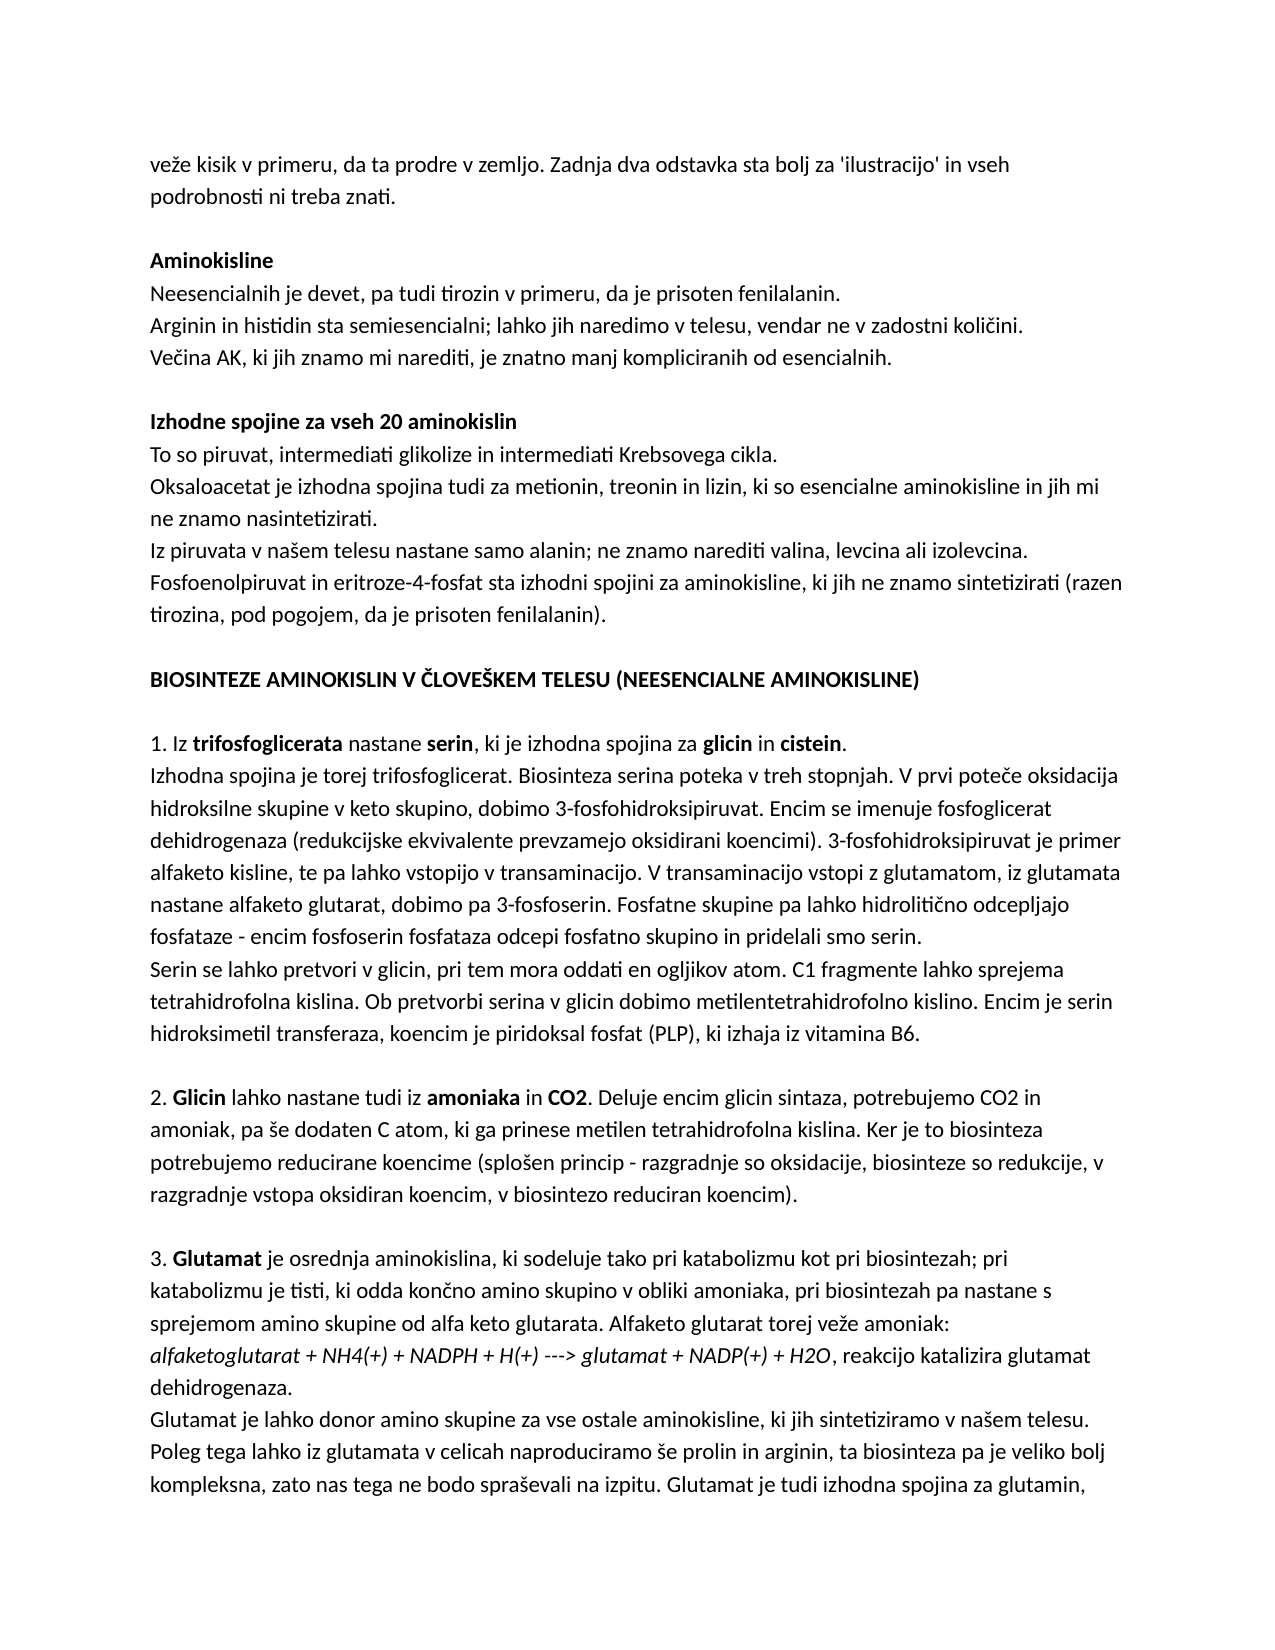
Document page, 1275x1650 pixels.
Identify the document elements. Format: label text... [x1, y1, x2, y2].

text Iz piruvata v našem telesu nastane samo alanin; ne znamo narediti valina, levcina ali izolevcina. [150, 536, 1125, 564]
text Serin se lahko pretvori v glicin, pri tem mora oddati en ogljikov atom. C1 fragmente lahko sprejema tetrahidrofolna kislina. Ob pretvorbi serina v glicin dobimo metilentetrahidrofolno kislino. Encim je serin hidroksimetil transferaza, koencim je piridoksal fosfat (PLP), ki izhaja iz vitamina B6. [150, 955, 1125, 1047]
text Glutamat je lahko donor amino skupine za vse ostale aminokisline, ki jih sintetiziramo v našem telesu. Poleg tega lahko iz glutamata v celicah naproduciramo še prolin in arginin, ta biosinteza pa je veliko bolj kompleksna, zato nas tega ne bodo spraševali na izpitu. Glutamat je tudi izhodna spojina za glutamin, [150, 1405, 1125, 1498]
text 1. Iz trifosfoglicerata nastane serin, ki je izhodna spojina za glicin in cistein. [150, 729, 1125, 757]
text Fosfoenolpiruvat in eritroze-4-fosfat sta izhodni spojini za aminokisline, ki jih ne znamo sintetizirati (razen tirozina, pod pogojem, da je prisoten fenilalanin). [150, 568, 1125, 629]
text Izhodna spojina je torej trifosfoglicerat. Biosinteza serina poteka v treh stopnjah. V prvi poteče oksidacija hidroksilne skupine v keto skupino, dobimo 3-fosfohidroksipiruvat. Encim se imenuje fosfoglicerat dehidrogenaza (redukcijske ekvivalente prevzamejo oksidirani koencimi). 3-fosfohidroksipiruvat je primer alfaketo kisline, te pa lahko vstopijo v transaminacijo. V transaminacijo vstopi z glutamatom, iz glutamata nastane alfaketo glutarat, dobimo pa 3-fosfoserin. Fosfatne skupine pa lahko hidrolitično odcepljajo fosfataze - encim fosfoserin fosfataza odcepi fosfatno skupino in pridelali smo serin. [150, 762, 1125, 951]
text Arginin in histidin sta semiesencialni; lahko jih naredimo v telesu, vendar ne v zadostni količini. [150, 311, 1125, 339]
text BIOSINTEZE AMINOKISLIN V ČLOVEŠKEM TELESU (NEESENCIALNE AMINOKISLINE) [150, 665, 1125, 693]
text Večina AK, ki jih znamo mi narediti, je znatno manj kompliciranih od esencialnih. [150, 343, 1125, 371]
text alfaketoglutarat + NH4(+) + NADPH + H(+) ---> glutamat + NADP(+) + H2O, reakcijo katalizira glutamat dehidrogenaza. [150, 1341, 1125, 1401]
text Izhodne spojine za vseh 20 aminokislin [150, 407, 1125, 436]
text veže kisik v primeru, da ta prodre v zemljo. Zadnja dva odstavka sta bolj za 'ilustracijo' in vseh podrobnosti ni treba znati. [150, 150, 1125, 210]
text Oksaloacetat je izhodna spojina tudi za metionin, treonin in lizin, ki so esencialne aminokisline in jih mi ne znamo nasintetizirati. [150, 472, 1125, 532]
text To so piruvat, intermediati glikolize in intermediati Krebsovega cikla. [150, 440, 1125, 468]
text 2. Glicin lahko nastane tudi iz amoniaka in CO2. Deluje encim glicin sintaza, potrebujemo CO2 in amoniak, pa še dodaten C atom, ki ga prinese metilen tetrahidrofolna kislina. Ker je to biosinteza potrebujemo reducirane koencime (splošen princip - razgradnje so oksidacije, biosinteze so redukcije, v razgradnje vstopa oksidiran koencim, v biosintezo reduciran koencim). [150, 1083, 1125, 1208]
text 3. Glutamat je osrednja aminokislina, ki sodeluje tako pri katabolizmu kot pri biosintezah; pri katabolizmu je tisti, ki odda končno amino skupino v obliki amoniaka, pri biosintezah pa nastane s sprejemom amino skupine od alfa keto glutarata. Alfaketo glutarat torej veže amoniak: [150, 1244, 1125, 1337]
text Aminokisline [150, 247, 1125, 274]
text Neesencialnih je devet, pa tudi tirozin v primeru, da je prisoten fenilalanin. [150, 279, 1125, 307]
